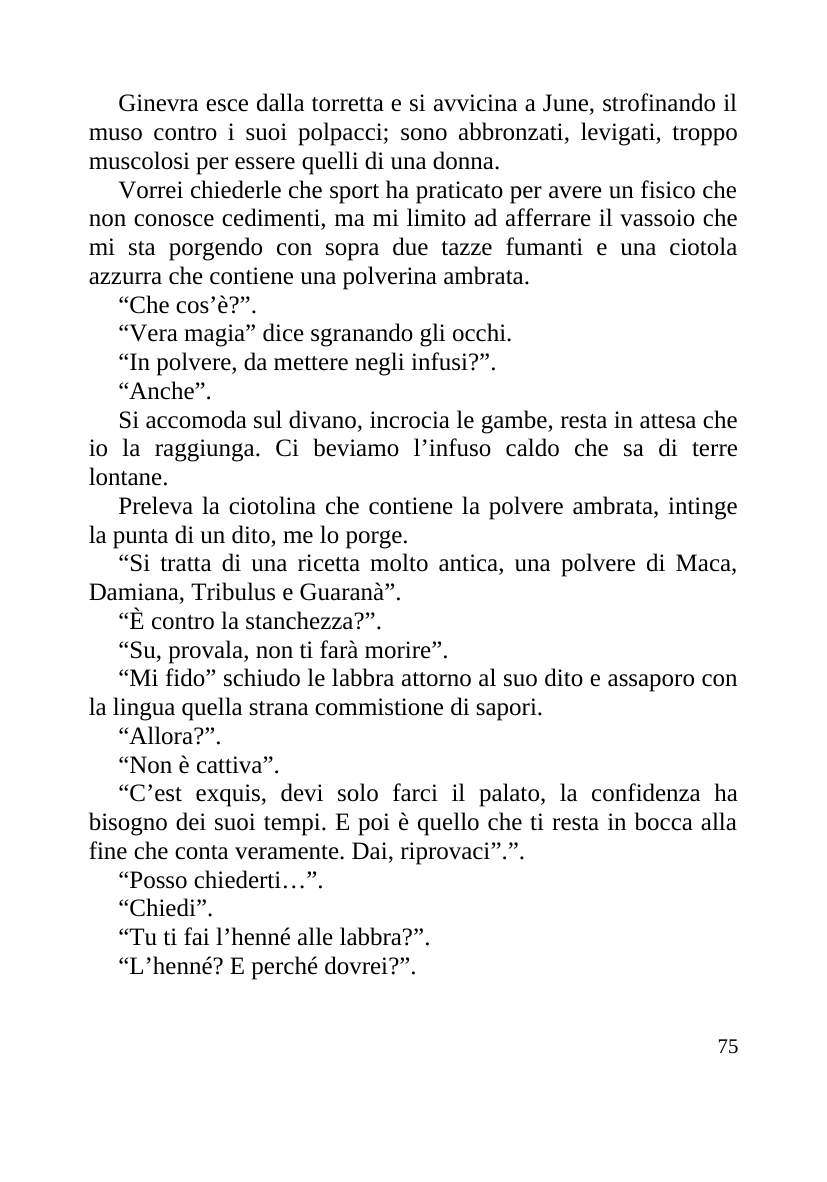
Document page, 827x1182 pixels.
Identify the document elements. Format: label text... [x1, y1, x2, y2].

text “In polvere, da mettere negli infusi?”. [88, 347, 738, 376]
text “Si tratta di una ricetta molto antica, una polvere di Maca, Damiana, Tribulus e Guaranà”. [88, 548, 738, 606]
text “Che cos’è?”. [88, 290, 738, 318]
text Si accomoda sul divano, incrocia le gambe, resta in attesa che io la raggiunga. Ci beviamo l’infuso caldo che sa di terre lontane. [88, 405, 738, 491]
text Preleva la ciotolina che contiene la polvere ambrata, intinge la punta di un dito, me lo porge. [88, 491, 738, 548]
text Vorrei chiederle che sport ha praticato per avere un fisico che non conosce cedimenti, ma mi limito ad afferrare il vassoio che mi sta porgendo con sopra due tazze fumanti e una ciotola azzurra che contiene una polverina ambrata. [88, 175, 738, 290]
text “Tu ti fai l’henné alle labbra?”. [88, 922, 738, 951]
text “Su, provala, non ti farà morire”. [88, 635, 738, 663]
text “Non è cattiva”. [88, 750, 738, 778]
text “L’henné? E perché dovrei?”. [88, 951, 738, 980]
text Ginevra esce dalla torretta e si avvicina a June, strofinando il muso contro i suoi polpacci; sono abbronzati, levigati, troppo muscolosi per essere quelli di una donna. [88, 88, 738, 175]
text “è contro la stanchezza?”. [88, 606, 738, 635]
text “Vera magia” dice sgranando gli occhi. [88, 318, 738, 347]
text “Mi fido” schiudo le labbra attorno al suo dito e assaporo con la lingua quella strana commistione di sapori. [88, 663, 738, 721]
text “Allora?”. [88, 721, 738, 750]
text “Anche”. [88, 376, 738, 405]
text “Chiedi”. [88, 893, 738, 922]
text “Posso chiederti…”. [88, 865, 738, 893]
text “C’est exquis, devi solo farci il palato, la confidenza ha bisogno dei suoi tempi. E poi è quello che ti resta in bocca alla fine che conta veramente. Dai, riprovaci”.”. [88, 778, 738, 865]
